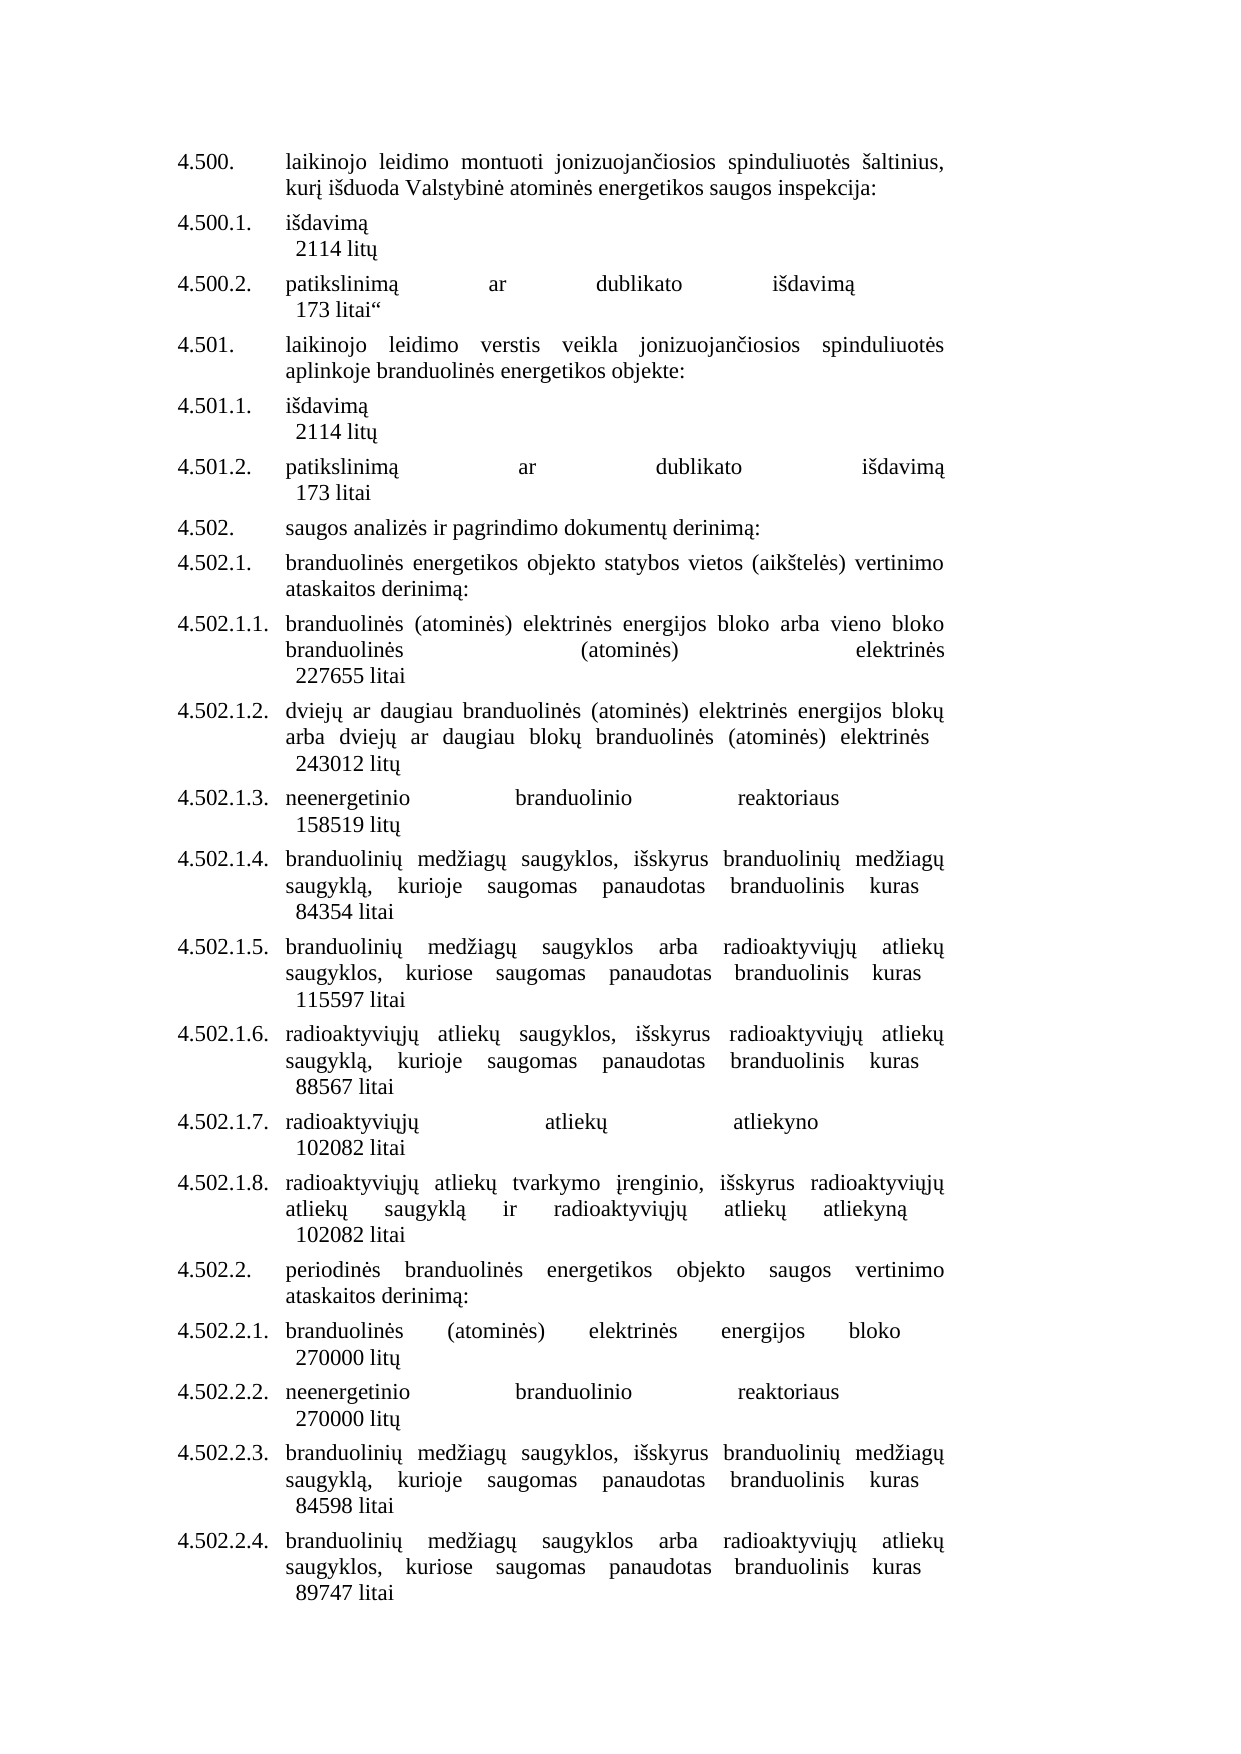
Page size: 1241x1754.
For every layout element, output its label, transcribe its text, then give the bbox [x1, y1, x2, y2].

text 4.502.1. branduolinės energetikos objekto statybos vietos (aikštelės) vertinimo ataskaitos derinimą: [177, 549, 945, 601]
text 4.502.1.8. radioaktyviųjų atliekų tvarkymo įrenginio, išskyrus radioaktyviųjų atliekų saugyklą ir radioaktyviųjų atliekų atliekyną 102082 litai [177, 1169, 945, 1248]
text 4.502.1.7. radioaktyviųjų atliekų atliekyno 102082 litai [177, 1108, 945, 1160]
text 4.500.2. patikslinimą ar dublikato išdavimą 173 litai“ [177, 270, 945, 322]
text 4.502.1.1. branduolinės (atominės) elektrinės energijos bloko arba vieno bloko branduolinės (atominės) elektrinės 227655 litai [177, 610, 945, 689]
text 4.502.1.2. dviejų ar daugiau branduolinės (atominės) elektrinės energijos blokų arba dviejų ar daugiau blokų branduolinės (atominės) elektrinės 243012 litų [177, 697, 945, 776]
text 4.502.2.3. branduolinių medžiagų saugyklos, išskyrus branduolinių medžiagų saugyklą, kurioje saugomas panaudotas branduolinis kuras 84598 litai [177, 1439, 945, 1518]
text 4.502. saugos analizės ir pagrindimo dokumentų derinimą: [177, 514, 945, 540]
text 4.502.2.2. neenergetinio branduolinio reaktoriaus 270000 litų [177, 1378, 945, 1431]
text 4.502.2.1. branduolinės (atominės) elektrinės energijos bloko 270000 litų [177, 1317, 945, 1370]
text 4.500. laikinojo leidimo montuoti jonizuojančiosios spinduliuotės šaltinius, kurį išduoda Valstybinė atominės energetikos saugos inspekcija: [177, 148, 945, 200]
text 4.502.1.6. radioaktyviųjų atliekų saugyklos, išskyrus radioaktyviųjų atliekų saugyklą, kurioje saugomas panaudotas branduolinis kuras 88567 litai [177, 1020, 945, 1099]
text 4.502.2. periodinės branduolinės energetikos objekto saugos vertinimo ataskaitos derinimą: [177, 1256, 945, 1309]
text 4.502.1.4. branduolinių medžiagų saugyklos, išskyrus branduolinių medžiagų saugyklą, kurioje saugomas panaudotas branduolinis kuras 84354 litai [177, 846, 945, 924]
text 4.502.1.3. neenergetinio branduolinio reaktoriaus 158519 litų [177, 784, 945, 837]
text 4.502.1.5. branduolinių medžiagų saugyklos arba radioaktyviųjų atliekų saugyklos, kuriose saugomas panaudotas branduolinis kuras 115597 litai [177, 933, 945, 1012]
text 4.501.1. išdavimą 2114 litų [177, 392, 945, 444]
text 4.501. laikinojo leidimo verstis veikla jonizuojančiosios spinduliuotės aplinkoje branduolinės energetikos objekte: [177, 331, 945, 383]
text 4.502.2.4. branduolinių medžiagų saugyklos arba radioaktyviųjų atliekų saugyklos, kuriose saugomas panaudotas branduolinis kuras 89747 litai [177, 1527, 945, 1606]
text 4.500.1. išdavimą 2114 litų [177, 209, 945, 261]
text 4.501.2. patikslinimą ar dublikato išdavimą 173 litai [177, 453, 945, 506]
